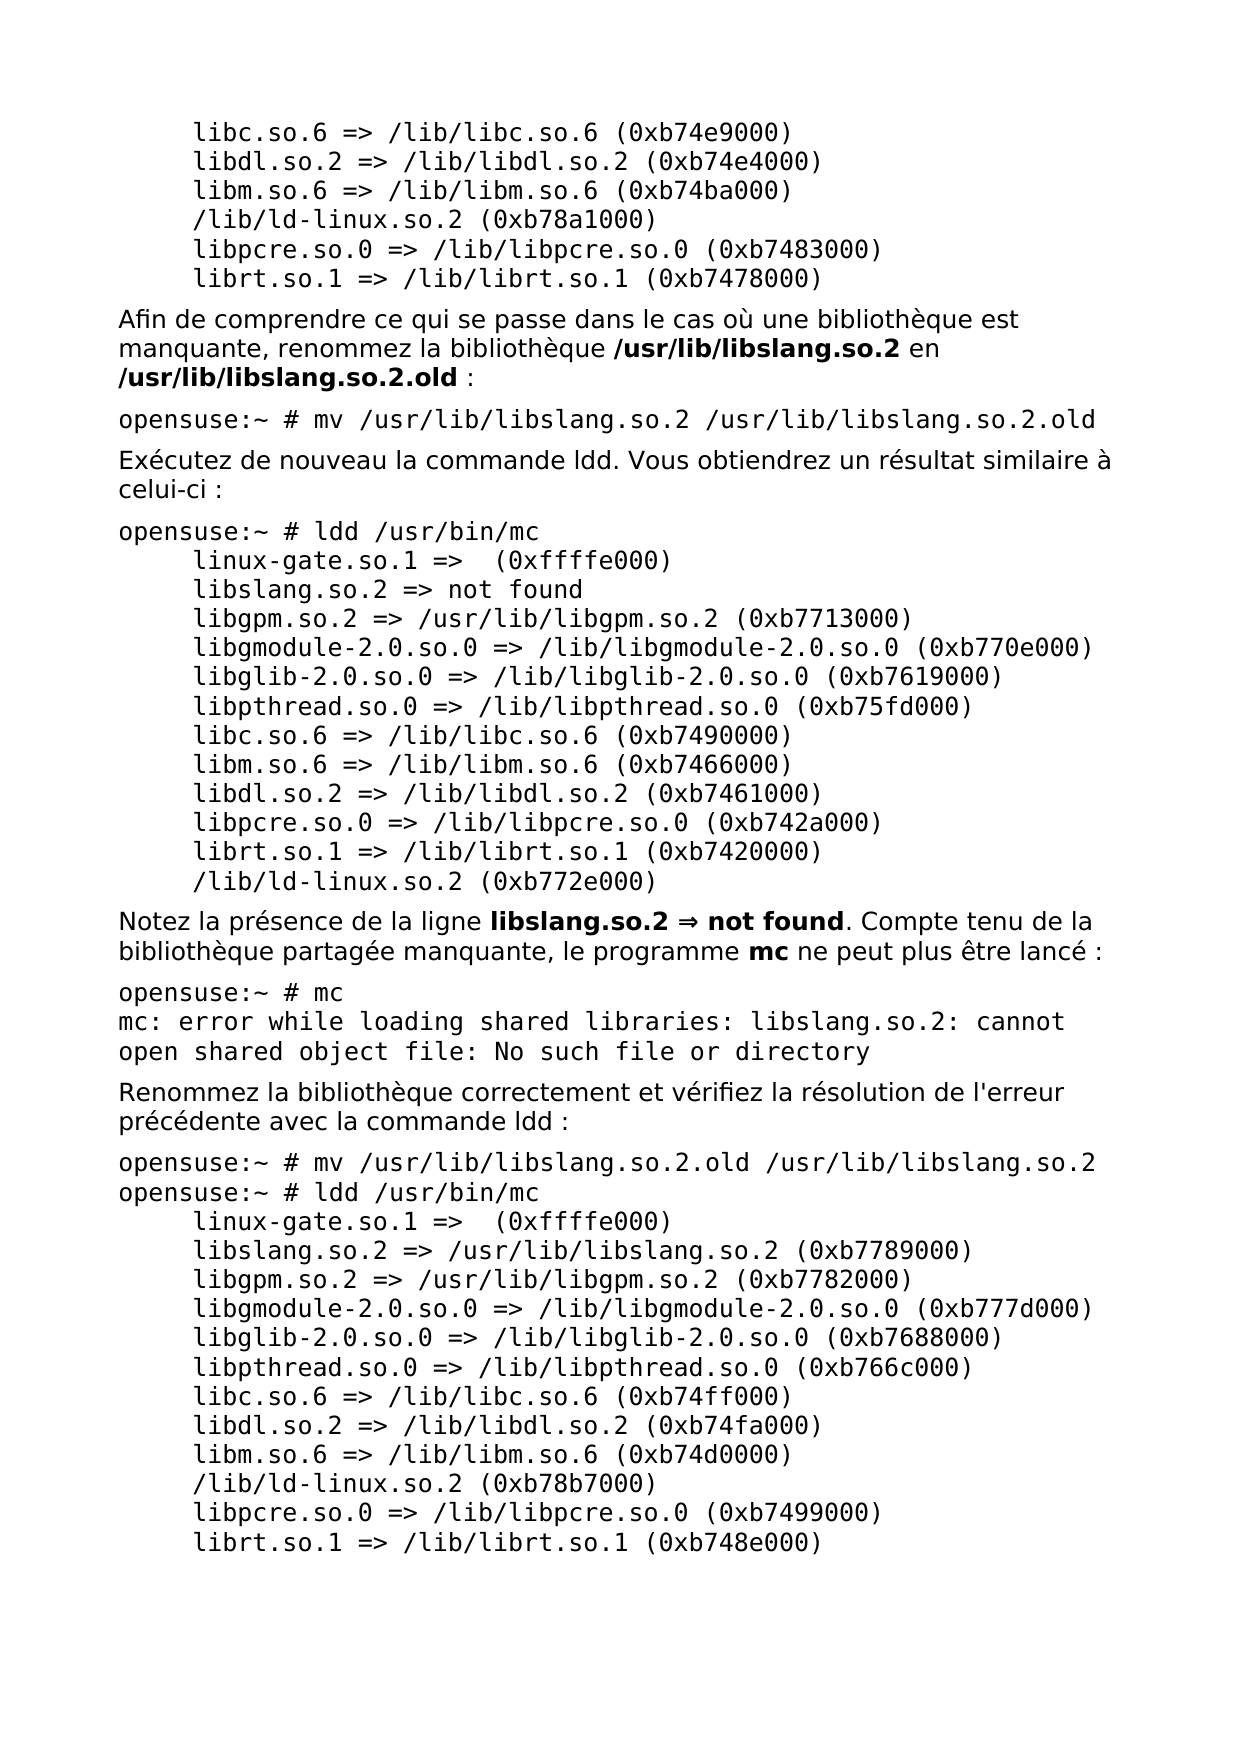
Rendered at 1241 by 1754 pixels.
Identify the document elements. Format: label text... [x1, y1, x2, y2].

text opensuse:~ # mc mc: error while loading shared libraries: libslang.so.2: cannot open shared object file: No such file or directory [118, 978, 1122, 1066]
text opensuse:~ # mv /usr/lib/libslang.so.2.old /usr/lib/libslang.so.2 opensuse:~ # ldd /usr/bin/mc linux-gate.so.1 => (0xffffe000) libslang.so.2 => /usr/lib/libslang.so.2 (0xb7789000) libgpm.so.2 => /usr/lib/libgpm.so.2 (0xb7782000) libgmodule-2.0.so.0 => /lib/libgmodule-2.0.so.0 (0xb777d000) libglib-2.0.so.0 => /lib/libglib-2.0.so.0 (0xb7688000) libpthread.so.0 => /lib/libpthread.so.0 (0xb766c000) libc.so.6 => /lib/libc.so.6 (0xb74ff000) libdl.so.2 => /lib/libdl.so.2 (0xb74fa000) libm.so.6 => /lib/libm.so.6 (0xb74d0000) /lib/ld-linux.so.2 (0xb78b7000) libpcre.so.0 => /lib/libpcre.so.0 (0xb7499000) librt.so.1 => /lib/librt.so.1 (0xb748e000) [118, 1148, 1122, 1557]
text Renommez la bibliothèque correctement et vérifiez la résolution de l'erreur précédente avec la commande ldd : [118, 1078, 1122, 1136]
text Afin de comprendre ce qui se passe dans le cas où une bibliothèque est manquante, renommez la bibliothèque /usr/lib/libslang.so.2 en /usr/lib/libslang.so.2.old : [118, 305, 1122, 392]
text Exécutez de nouveau la commande ldd. Vous obtiendrez un résultat similaire à celui-ci : [118, 446, 1122, 504]
text opensuse:~ # mv /usr/lib/libslang.so.2 /usr/lib/libslang.so.2.old [118, 405, 1122, 434]
text libc.so.6 => /lib/libc.so.6 (0xb74e9000) libdl.so.2 => /lib/libdl.so.2 (0xb74e4000) libm.so.6 => /lib/libm.so.6 (0xb74ba000) /lib/ld-linux.so.2 (0xb78a1000) libpcre.so.0 => /lib/libpcre.so.0 (0xb7483000) librt.so.1 => /lib/librt.so.1 (0xb7478000) [118, 118, 1122, 293]
text Notez la présence de la ligne libslang.so.2 ⇒ not found. Compte tenu de la bibliothèque partagée manquante, le programme mc ne peut plus être lancé : [118, 908, 1122, 966]
text opensuse:~ # ldd /usr/bin/mc linux-gate.so.1 => (0xffffe000) libslang.so.2 => not found libgpm.so.2 => /usr/lib/libgpm.so.2 (0xb7713000) libgmodule-2.0.so.0 => /lib/libgmodule-2.0.so.0 (0xb770e000) libglib-2.0.so.0 => /lib/libglib-2.0.so.0 (0xb7619000) libpthread.so.0 => /lib/libpthread.so.0 (0xb75fd000) libc.so.6 => /lib/libc.so.6 (0xb7490000) libm.so.6 => /lib/libm.so.6 (0xb7466000) libdl.so.2 => /lib/libdl.so.2 (0xb7461000) libpcre.so.0 => /lib/libpcre.so.0 (0xb742a000) librt.so.1 => /lib/librt.so.1 (0xb7420000) /lib/ld-linux.so.2 (0xb772e000) [118, 517, 1122, 896]
